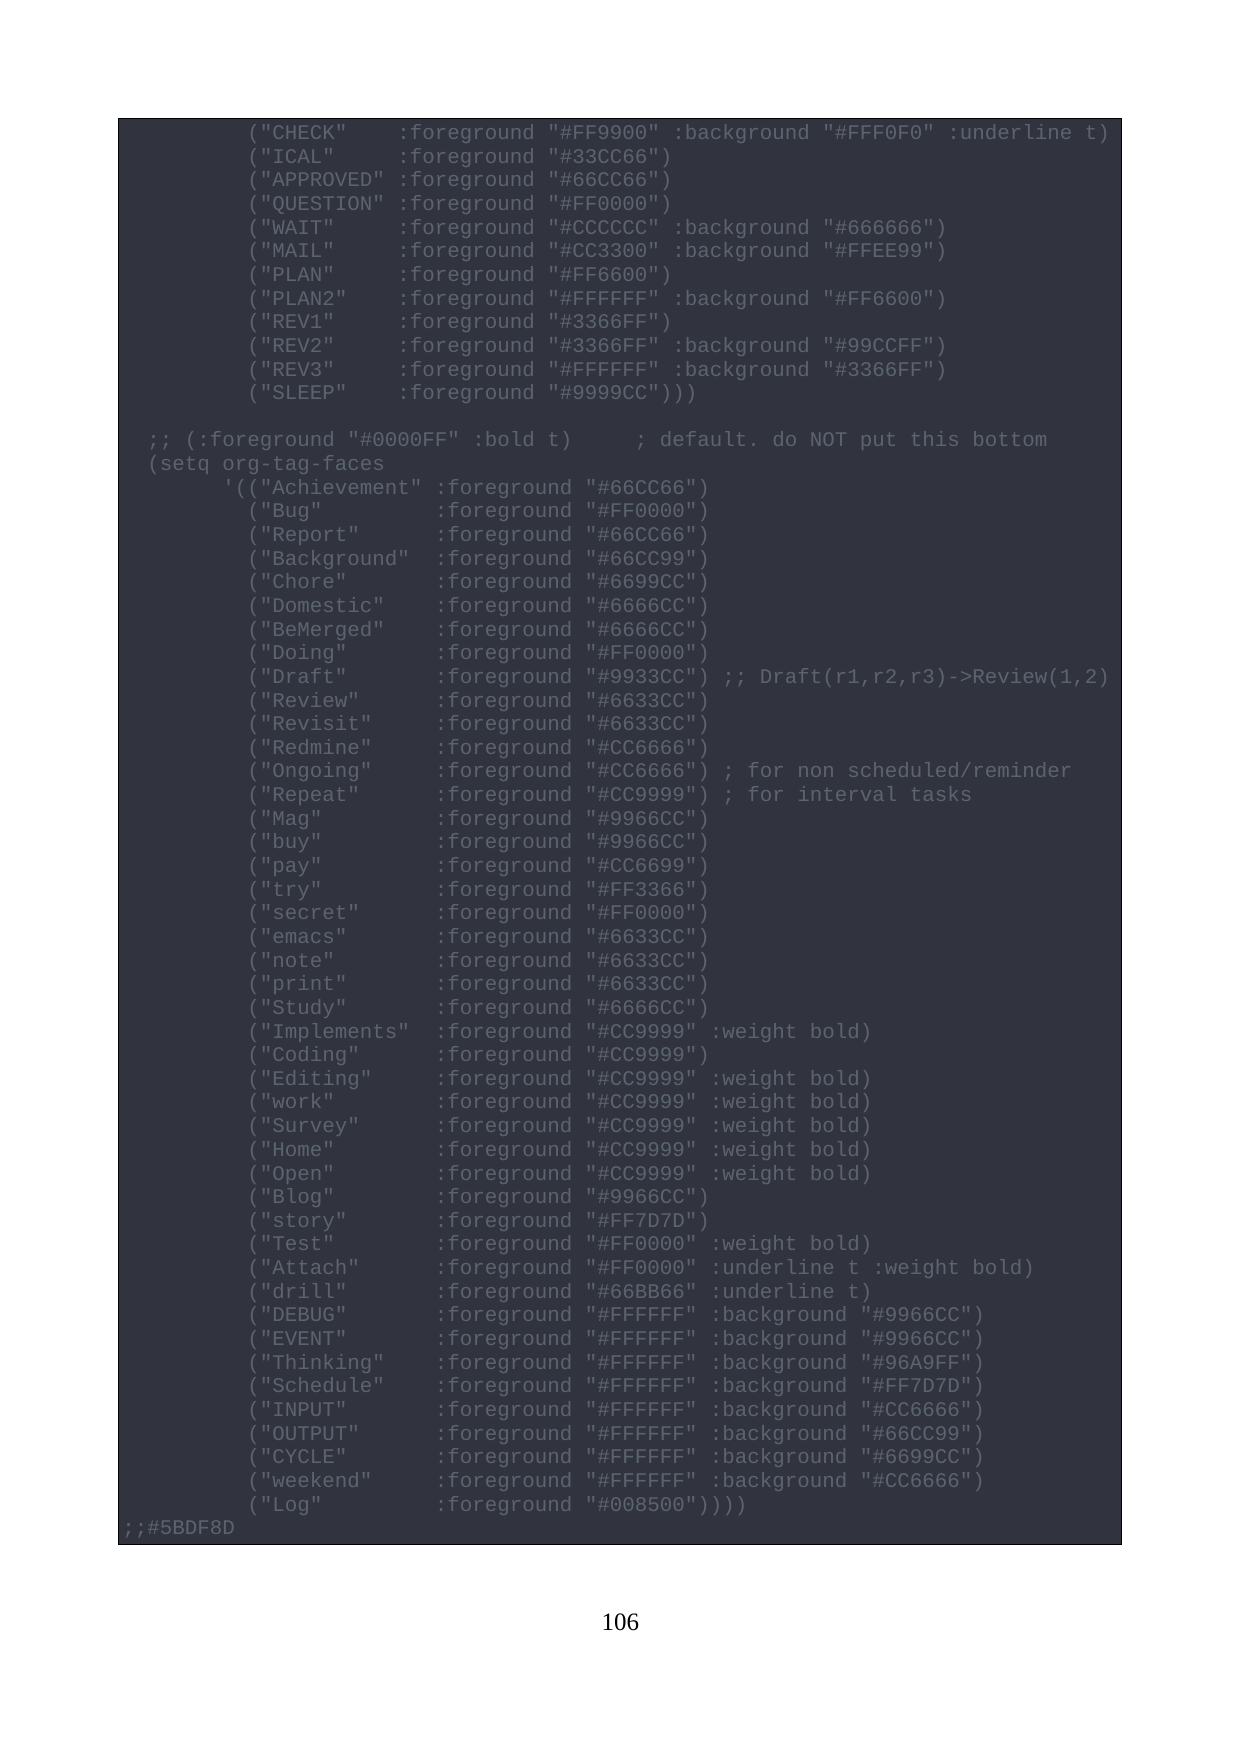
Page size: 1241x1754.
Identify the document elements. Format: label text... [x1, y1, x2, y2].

text ("Implements" :foreground "#CC9999" :weight bold) [119, 1017, 1121, 1040]
text ("OUTPUT" :foreground "#FFFFFF" :background "#66CC99") [119, 1419, 1121, 1442]
text ("Study" :foreground "#6666CC") [119, 993, 1121, 1017]
text ("Attach" :foreground "#FF0000" :underline t :weight bold) [119, 1253, 1121, 1277]
text ("drill" :foreground "#66BB66" :underline t) [119, 1277, 1121, 1300]
text ("note" :foreground "#6633CC") [119, 946, 1121, 969]
text ("emacs" :foreground "#6633CC") [119, 922, 1121, 946]
text ("WAIT" :foreground "#CCCCCC" :background "#666666") [119, 213, 1121, 236]
text ("Repeat" :foreground "#CC9999") ; for interval tasks [119, 780, 1121, 804]
text ("REV3" :foreground "#FFFFFF" :background "#3366FF") [119, 354, 1121, 378]
text ("Mag" :foreground "#9966CC") [119, 804, 1121, 827]
text ("PLAN2" :foreground "#FFFFFF" :background "#FF6600") [119, 284, 1121, 307]
text ("Report" :foreground "#66CC66") [119, 520, 1121, 544]
text ("Survey" :foreground "#CC9999" :weight bold) [119, 1111, 1121, 1135]
text ("print" :foreground "#6633CC") [119, 969, 1121, 993]
text ("MAIL" :foreground "#CC3300" :background "#FFEE99") [119, 236, 1121, 260]
text ("SLEEP" :foreground "#9999CC"))) [119, 378, 1121, 402]
text ("try" :foreground "#FF3366") [119, 875, 1121, 898]
text ("DEBUG" :foreground "#FFFFFF" :background "#9966CC") [119, 1300, 1121, 1324]
text ("Chore" :foreground "#6699CC") [119, 567, 1121, 591]
text ("Test" :foreground "#FF0000" :weight bold) [119, 1229, 1121, 1253]
text ("PLAN" :foreground "#FF6600") [119, 260, 1121, 284]
text ("Domestic" :foreground "#6666CC") [119, 591, 1121, 615]
text ("Redmine" :foreground "#CC6666") [119, 733, 1121, 757]
text ("Home" :foreground "#CC9999" :weight bold) [119, 1135, 1121, 1158]
text ("APPROVED" :foreground "#66CC66") [119, 165, 1121, 189]
text ;;#5BDF8D [119, 1513, 1121, 1544]
text ("BeMerged" :foreground "#6666CC") [119, 615, 1121, 638]
text ("Background" :foreground "#66CC99") [119, 544, 1121, 567]
text ("pay" :foreground "#CC6699") [119, 851, 1121, 875]
text ("story" :foreground "#FF7D7D") [119, 1206, 1121, 1229]
text ("Revisit" :foreground "#6633CC") [119, 709, 1121, 733]
text ("Open" :foreground "#CC9999" :weight bold) [119, 1158, 1121, 1182]
text (setq org-tag-faces [119, 449, 1121, 473]
text ("Blog" :foreground "#9966CC") [119, 1182, 1121, 1206]
text ("work" :foreground "#CC9999" :weight bold) [119, 1088, 1121, 1111]
text ("Review" :foreground "#6633CC") [119, 686, 1121, 709]
text ("weekend" :foreground "#FFFFFF" :background "#CC6666") [119, 1466, 1121, 1489]
text ("Draft" :foreground "#9933CC") ;; Draft(r1,r2,r3)->Review(1,2) [119, 662, 1121, 686]
text ("QUESTION" :foreground "#FF0000") [119, 189, 1121, 213]
text ("Doing" :foreground "#FF0000") [119, 638, 1121, 662]
text ("Ongoing" :foreground "#CC6666") ; for non scheduled/reminder [119, 757, 1121, 780]
text ("Coding" :foreground "#CC9999") [119, 1040, 1121, 1064]
text ("Log" :foreground "#008500")))) [119, 1489, 1121, 1513]
text ("Schedule" :foreground "#FFFFFF" :background "#FF7D7D") [119, 1371, 1121, 1395]
text ("CHECK" :foreground "#FF9900" :background "#FFF0F0" :underline t) [119, 119, 1121, 142]
text ("EVENT" :foreground "#FFFFFF" :background "#9966CC") [119, 1324, 1121, 1348]
text ("ICAL" :foreground "#33CC66") [119, 142, 1121, 165]
text ("Editing" :foreground "#CC9999" :weight bold) [119, 1064, 1121, 1088]
text ("secret" :foreground "#FF0000") [119, 898, 1121, 922]
text ;; (:foreground "#0000FF" :bold t) ; default. do NOT put this bottom [119, 426, 1121, 449]
text '(("Achievement" :foreground "#66CC66") [119, 473, 1121, 496]
text ("buy" :foreground "#9966CC") [119, 827, 1121, 851]
text ("CYCLE" :foreground "#FFFFFF" :background "#6699CC") [119, 1442, 1121, 1466]
text ("REV1" :foreground "#3366FF") [119, 307, 1121, 331]
text ("REV2" :foreground "#3366FF" :background "#99CCFF") [119, 331, 1121, 354]
text ("Bug" :foreground "#FF0000") [119, 496, 1121, 520]
text ("INPUT" :foreground "#FFFFFF" :background "#CC6666") [119, 1395, 1121, 1419]
text ("Thinking" :foreground "#FFFFFF" :background "#96A9FF") [119, 1348, 1121, 1371]
